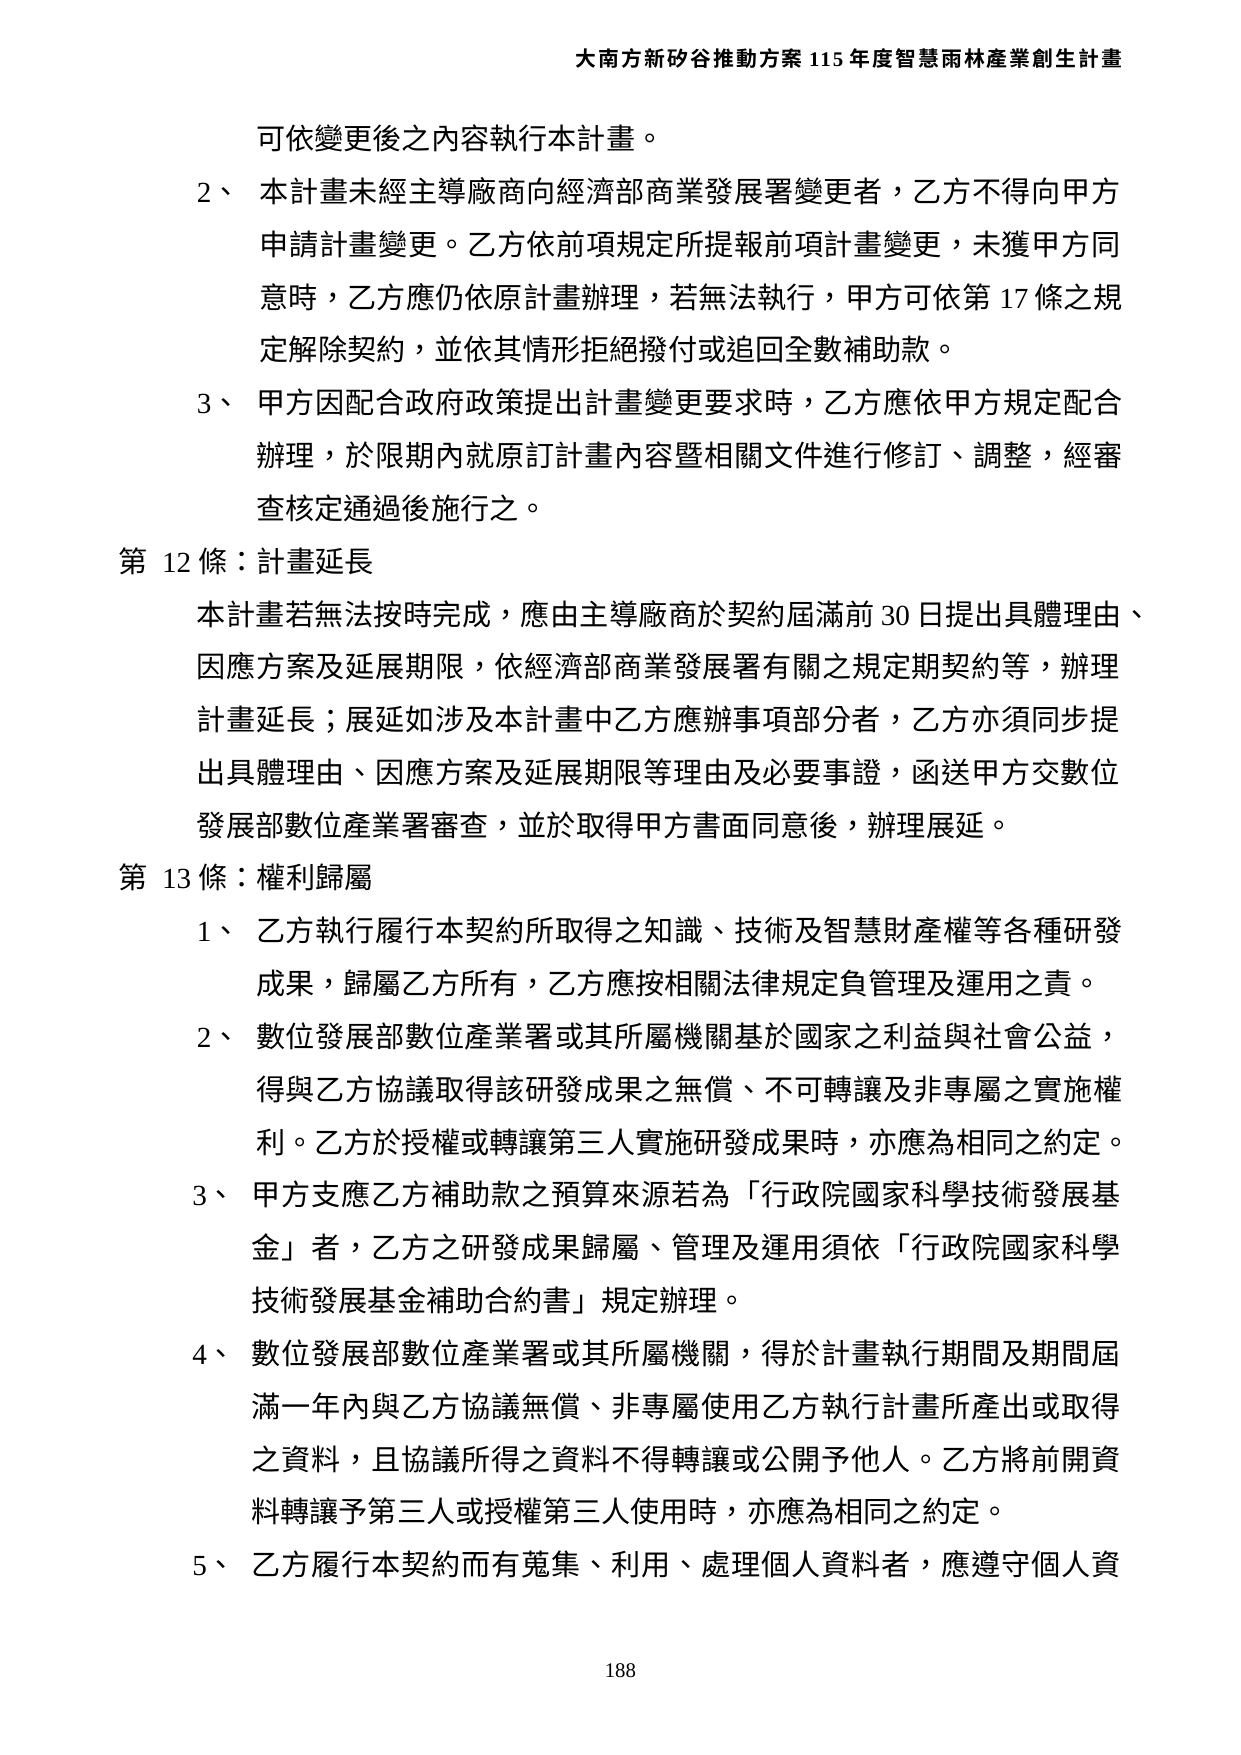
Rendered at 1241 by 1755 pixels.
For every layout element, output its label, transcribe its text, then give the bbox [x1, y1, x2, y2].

text 本計畫若無法按時完成，應由主導廠商於契約屆滿前30日提出具體理由、因應方案及延展期限，依經濟部商業發展署有關之規定期契約等，辦理計畫延長；展延如涉及本計畫中乙方應辦事項部分者，乙方亦須同步提出具體理由、因應方案及延展期限等理由及必要事證，函送甲方交數位發展部數位產業署審查，並於取得甲方書面同意後，辦理展延。 [197, 591, 1122, 844]
list 可依變更後之內容執行本計畫。 [197, 116, 1122, 158]
list 甲方支應乙方補助款之預算來源若為「行政院國家科學技術發展基金」者，乙方之研發成果歸屬、管理及運用須依「行政院國家科學技術發展基金補助合約書」規定辦理。 [192, 1172, 1122, 1320]
list 乙方履行本契約而有蒐集、利用、處理個人資料者，應遵守個人資 [192, 1542, 1122, 1584]
list 甲方因配合政府政策提出計畫變更要求時，乙方應依甲方規定配合辦理，於限期內就原訂計畫內容暨相關文件進行修訂、調整，經審查核定通過後施行之。 [197, 380, 1122, 528]
list 本計畫未經主導廠商向經濟部商業發展署變更者，乙方不得向甲方申請計畫變更。乙方依前項規定所提報前項計畫變更，未獲甲方同意時，乙方應仍依原計畫辦理，若無法執行，甲方可依第17條之規定解除契約，並依其情形拒絕撥付或追回全數補助款。 [197, 168, 1122, 369]
text 第 13 條：權利歸屬 [118, 855, 1122, 897]
text 第 12 條：計畫延長 [118, 538, 1122, 581]
list 乙方執行履行本契約所取得之知識、技術及智慧財產權等各種研發成果，歸屬乙方所有，乙方應按相關法律規定負管理及運用之責。 [197, 908, 1122, 1003]
list 數位發展部數位產業署或其所屬機關，得於計畫執行期間及期間屆滿一年內與乙方協議無償、非專屬使用乙方執行計畫所產出或取得之資料，且協議所得之資料不得轉讓或公開予他人。乙方將前開資料轉讓予第三人或授權第三人使用時，亦應為相同之約定。 [192, 1330, 1122, 1531]
list 數位發展部數位產業署或其所屬機關基於國家之利益與社會公益，得與乙方協議取得該研發成果之無償、不可轉讓及非專屬之實施權利。乙方於授權或轉讓第三人實施研發成果時，亦應為相同之約定。 [197, 1013, 1122, 1161]
